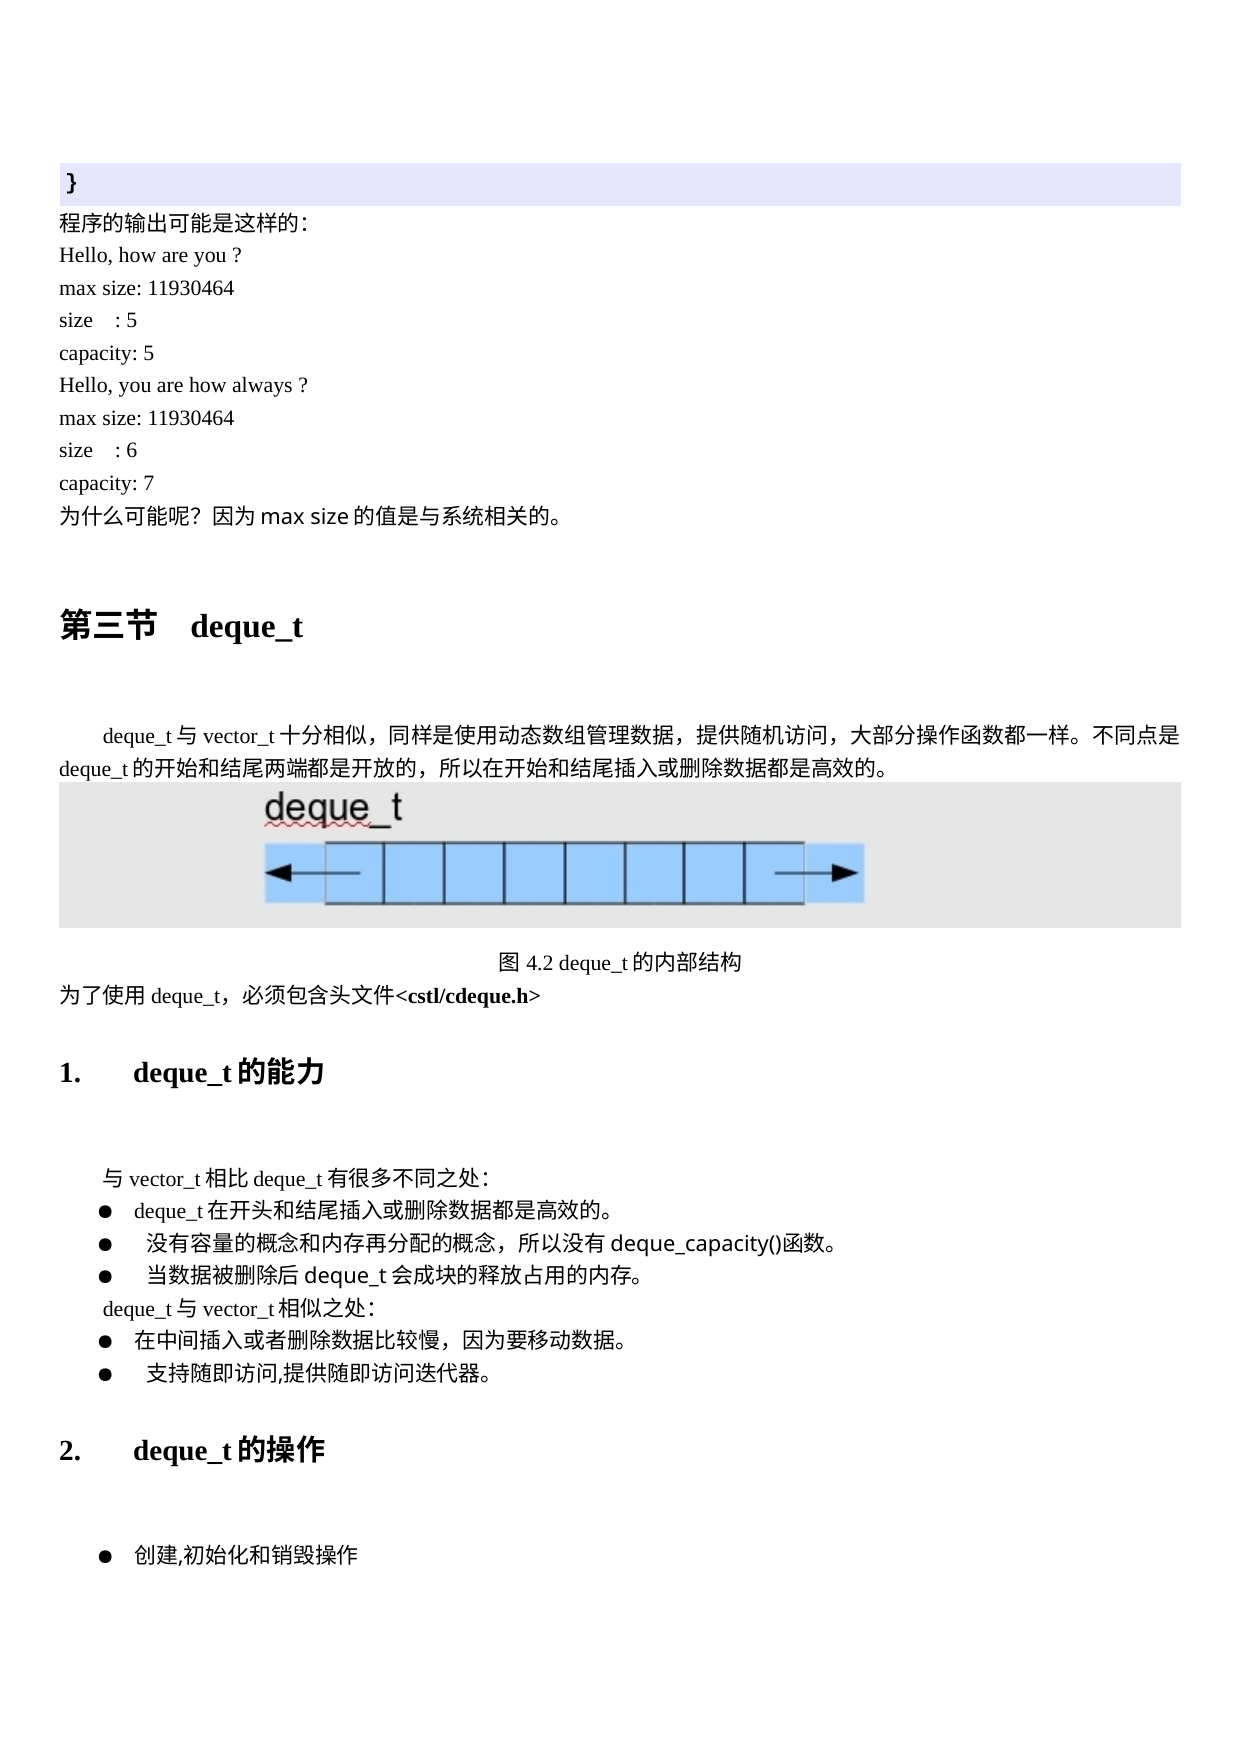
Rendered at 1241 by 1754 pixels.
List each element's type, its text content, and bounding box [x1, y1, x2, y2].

table_header } [60, 163, 1181, 206]
text 为了使用deque_t，必须包含头文件<cstl/cdeque.h> [59, 978, 1181, 1010]
text size : 5 [59, 303, 1181, 336]
text Hello, you are how always ? [59, 368, 1181, 401]
list 支持随即访问,提供随即访问迭代器。 [96, 1355, 1181, 1388]
text 程序的输出可能是这样的： [59, 207, 1181, 238]
text deque_t与vector_t十分相似，同样是使用动态数组管理数据，提供随机访问，大部分操作函数都一样。不同点是deque_t的开始和结尾两端都是开放的，所以在开始和结尾插入或删除数据都是高效的。 [59, 718, 1181, 782]
text capacity: 5 [59, 336, 1181, 368]
text max size: 11930464 [59, 271, 1181, 303]
text Hello, how are you ? [59, 238, 1181, 271]
text size : 6 [59, 433, 1181, 466]
list 在中间插入或者删除数据比较慢，因为要移动数据。 [96, 1323, 1181, 1355]
text capacity: 7 [59, 466, 1181, 498]
list 没有容量的概念和内存再分配的概念，所以没有deque_capacity()函数。 [96, 1225, 1181, 1258]
subtitle deque_t [59, 591, 1181, 656]
subtitle deque_t的能力 [59, 1037, 1181, 1102]
picture [58, 782, 1182, 928]
text 为什么可能呢？因为max size的值是与系统相关的。 [59, 498, 1181, 531]
list 创建,初始化和销毁操作 [96, 1538, 1181, 1570]
text max size: 11930464 [59, 401, 1181, 433]
text 图 4.2 deque_t的内部结构 [59, 928, 1181, 978]
list deque_t在开头和结尾插入或删除数据都是高效的。 [96, 1193, 1181, 1225]
list 当数据被删除后deque_t会成块的释放占用的内存。 [96, 1258, 1181, 1290]
text deque_t与vector_t相似之处： [59, 1290, 1181, 1323]
text 与vector_t相比deque_t有很多不同之处： [59, 1160, 1181, 1193]
subtitle deque_t的操作 [59, 1415, 1181, 1480]
